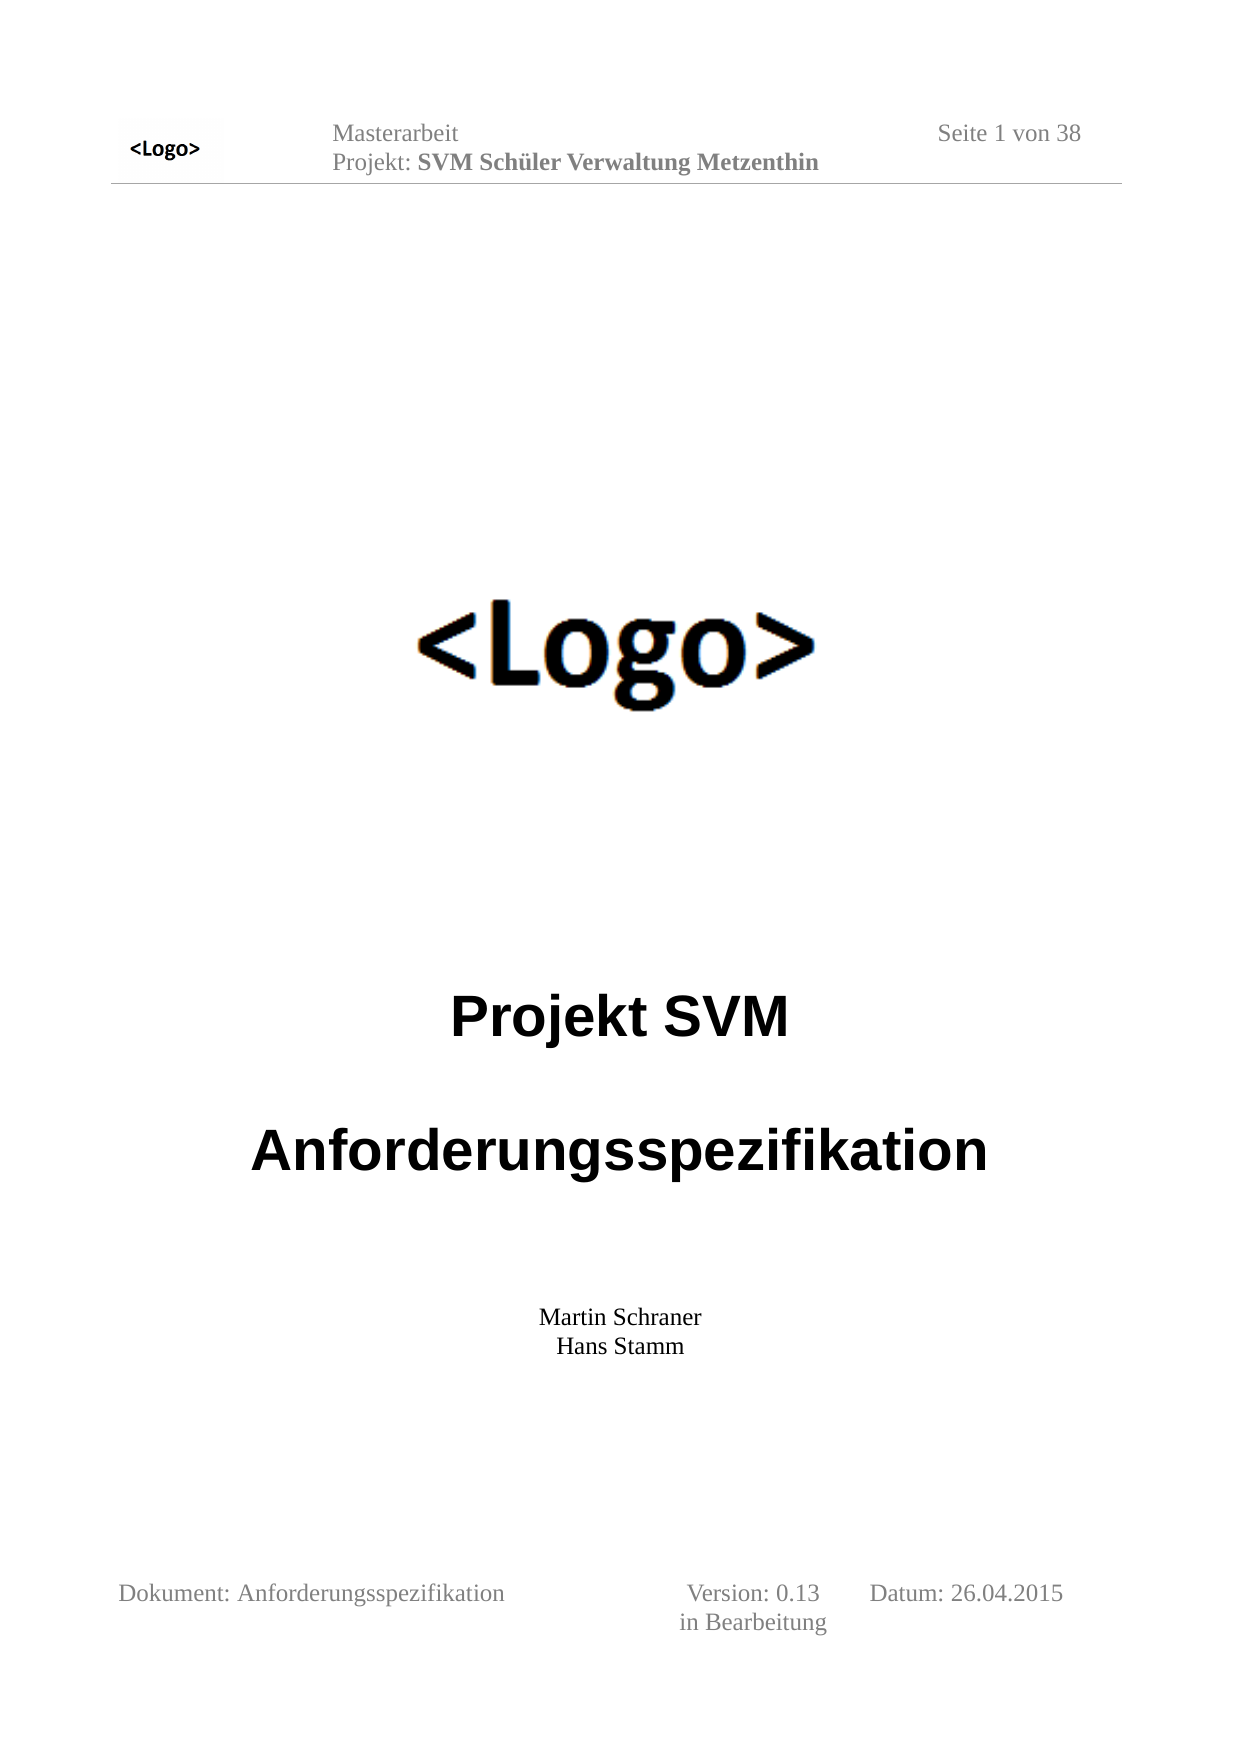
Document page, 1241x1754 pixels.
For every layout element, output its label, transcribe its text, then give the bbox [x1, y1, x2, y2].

title Projekt SVM Anforderungsspezifikation [118, 982, 1122, 1183]
text Martin Schraner [118, 1302, 1122, 1331]
picture [348, 472, 892, 842]
text Hans Stamm [118, 1331, 1122, 1360]
picture [118, 118, 224, 183]
